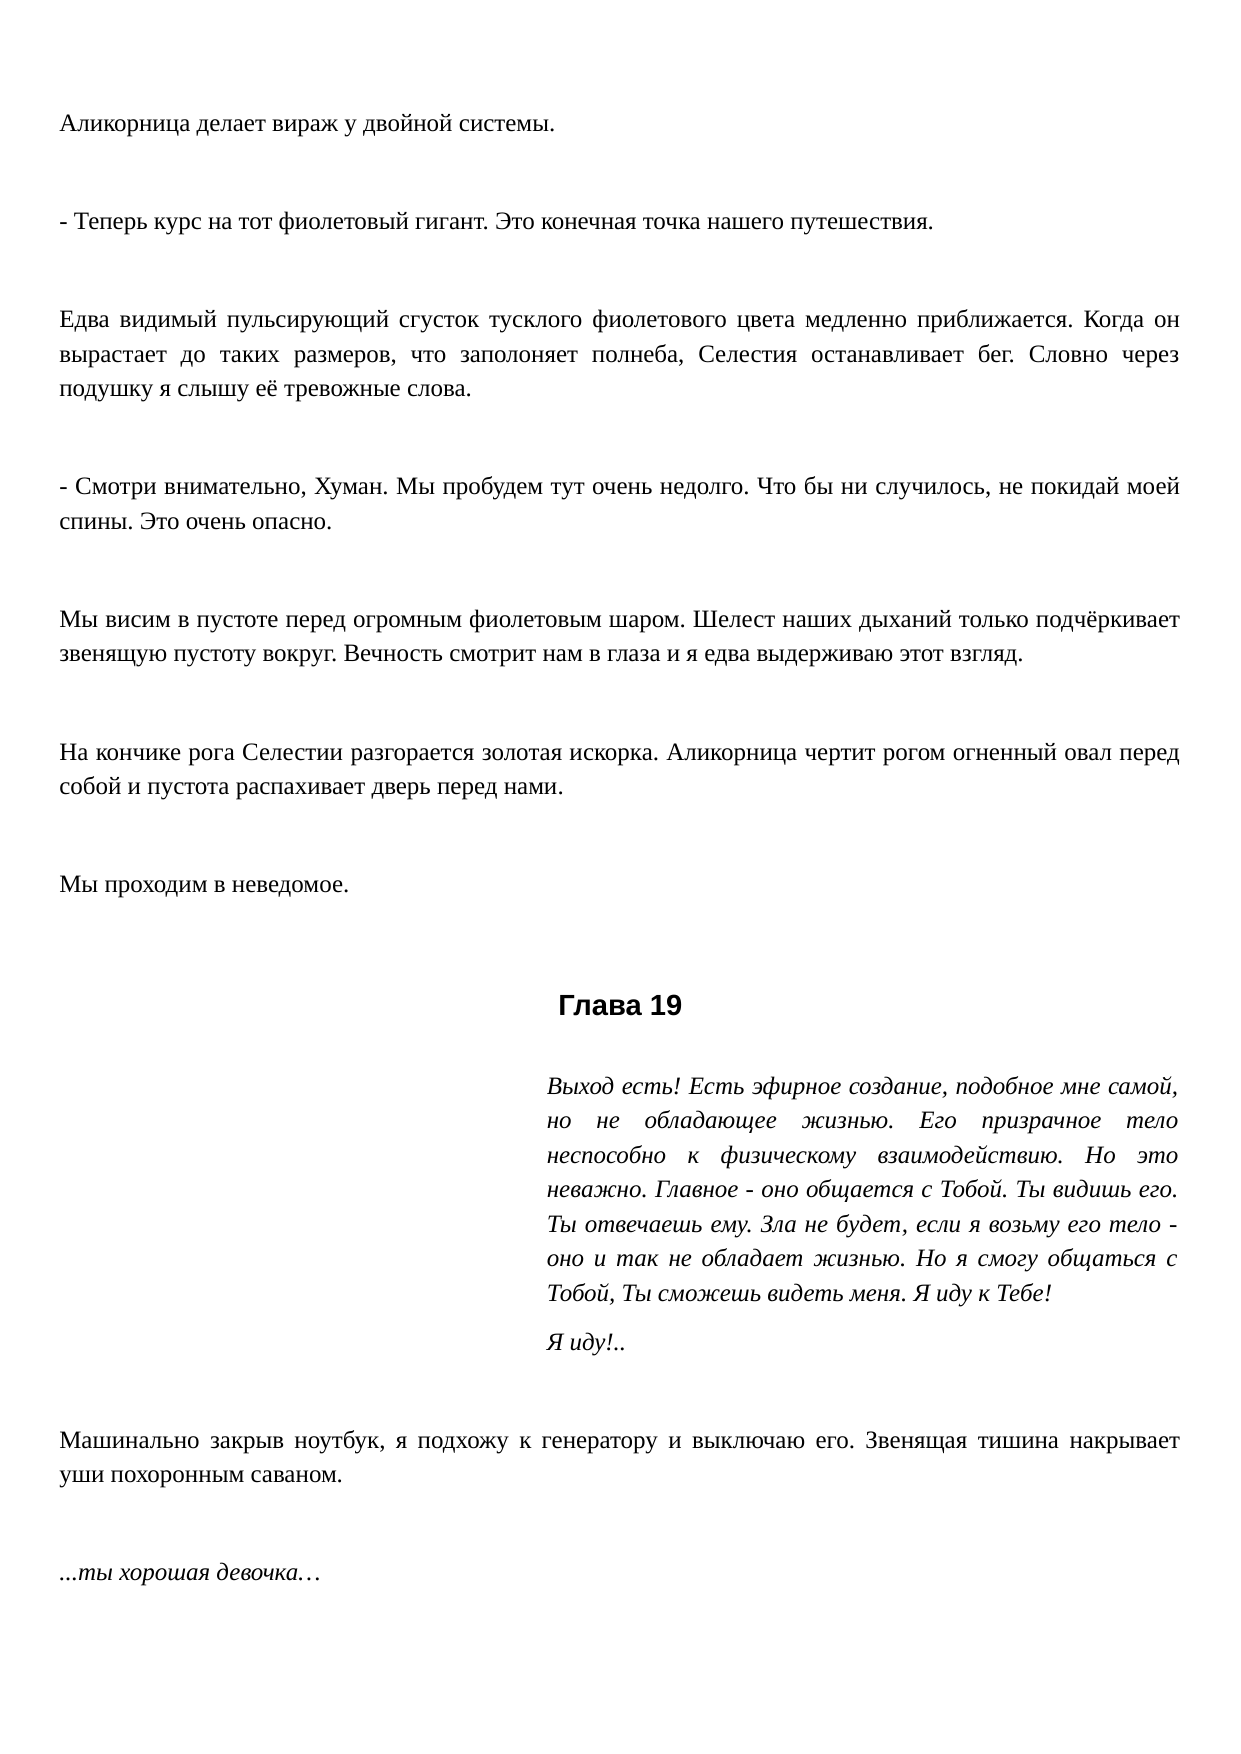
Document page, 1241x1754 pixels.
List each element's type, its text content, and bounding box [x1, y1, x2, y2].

text Выход есть! Есть эфирное создание, подобное мне самой, но не обладающее жизнью. Его призрачное тело неспособно к физическому взаимодействию. Но это неважно. Главное - оно общается с Тобой. Ты видишь его. Ты отвечаешь ему. Зла не будет, если я возьму его тело - оно и так не обладает жизнью. Но я смогу общаться с Тобой, Ты сможешь видеть меня. Я иду к Тебе! [547, 1071, 1181, 1306]
text - Смотри внимательно, Хуман. Мы пробудем тут очень недолго. Что бы ни случилось, не покидай моей спины. Это очень опасно. [59, 471, 1181, 535]
text Мы висим в пустоте перед огромным фиолетовым шаром. Шелест наших дыханий только подчёркивает звенящую пустоту вокруг. Вечность смотрит нам в глаза и я едва выдерживаю этот взгляд. [59, 604, 1181, 667]
text Едва видимый пульсирующий сгусток тусклого фиолетового цвета медленно приближается. Когда он вырастает до таких размеров, что заполоняет полнеба, Селестия останавливает бег. Словно через подушку я слышу её тревожные слова. [59, 304, 1181, 402]
text Аликорница делает вираж у двойной системы. [59, 108, 1181, 137]
text Мы проходим в неведомое. [59, 869, 1181, 898]
text Машинально закрыв ноутбук, я подхожу к генератору и выключаю его. Звенящая тишина накрывает уши похоронным саваном. [59, 1425, 1181, 1488]
text На кончике рога Селестии разгорается золотая искорка. Аликорница чертит рогом огненный овал перед собой и пустота распахивает дверь перед нами. [59, 737, 1181, 800]
text Я иду!.. [547, 1327, 1181, 1356]
subtitle Глава 19 [59, 988, 1181, 1022]
text - Теперь курс на тот фиолетовый гигант. Это конечная точка нашего путешествия. [59, 206, 1181, 235]
text ...ты хорошая девочка… [59, 1557, 1181, 1586]
